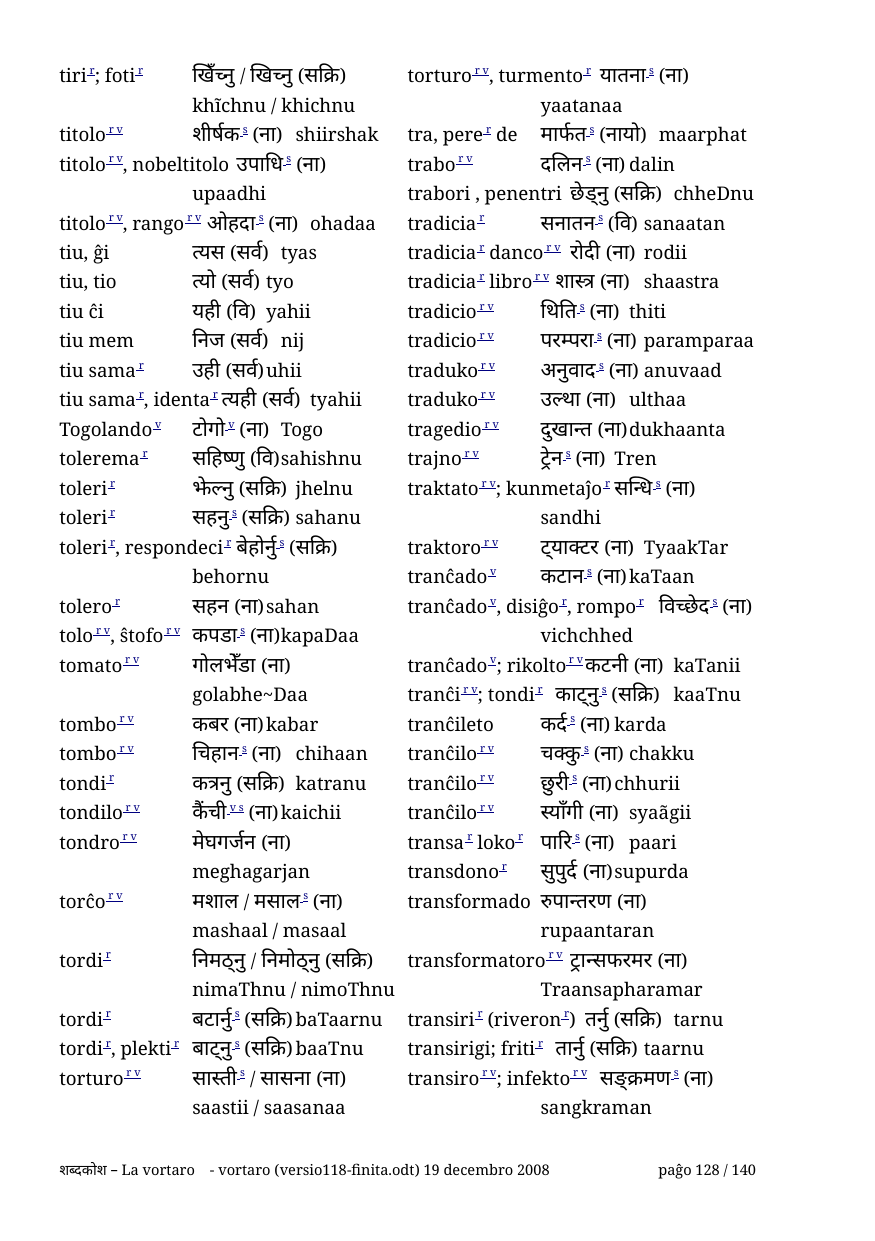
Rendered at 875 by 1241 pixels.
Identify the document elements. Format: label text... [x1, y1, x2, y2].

text tradicia r libro r v शास्त्र (ना) shaastra [407, 265, 756, 295]
text tranĉilo r v चक्कु s (ना) chakku [407, 737, 756, 767]
text tranĉileto कर्द s (ना) karda [407, 708, 756, 737]
text transdono r सुपुर्द (ना) supurda [407, 855, 756, 884]
text tranĉilo r v छुरी s (ना) chhurii [407, 767, 756, 796]
text tranĉado v कटान s (ना) kaTaan [407, 560, 756, 590]
text tordi r बटार्नु s (सक्रि) baTaarnu [59, 1002, 407, 1032]
text tradicia r सनातन s (वि) sanaatan [407, 206, 756, 236]
text tiu sama r, identa r त्यही (सर्व) tyahii [59, 383, 407, 413]
text tiri r; foti r खिँच्नु / खिच्नु (सक्रि) khĩchnu / khichnu [59, 59, 407, 118]
text toleri r झेल्नु (सक्रि) jhelnu [59, 472, 407, 501]
text traduko r v उल्था (ना) ulthaa [407, 383, 756, 413]
text tradicio r v परम्परा s (ना) paramparaa [407, 324, 756, 354]
text tra, pere r de मार्फत s (नायो) maarphat [407, 118, 756, 147]
text trabori , penentri छेड्नु (सक्रि) chheDnu [407, 177, 756, 206]
text toleri r, respondeci r बेहोर्नु s (सक्रि) behornu [59, 531, 407, 590]
text tiu mem निज (सर्व) nij [59, 324, 407, 354]
text torturo r v सास्ती s / सासना (ना) saastii / saasanaa [59, 1061, 407, 1120]
text tiu ĉi यही (वि) yahii [59, 295, 407, 324]
text torĉo r v मशाल / मसाल s (ना) mashaal / masaal [59, 884, 407, 943]
text tragedio r v दुखान्त (ना) dukhaanta [407, 413, 756, 442]
text trajno r v ट्रेन s (ना) Tren [407, 442, 756, 472]
text tiu sama r उही (सर्व) uhii [59, 354, 407, 383]
text titolo r v, rango r v ओहदा s (ना) ohadaa [59, 206, 407, 236]
text tranĉado v; rikolto r v कटनी (ना) kaTanii [407, 649, 756, 678]
text tiu, ĝi त्यस (सर्व) tyas [59, 236, 407, 265]
text transiri r (riveron r) तर्नु (सक्रि) tarnu [407, 1002, 756, 1032]
text toleri r सहनु s (सक्रि) sahanu [59, 501, 407, 531]
text tolero r सहन (ना) sahan [59, 590, 407, 619]
text tranĉi r v; tondi r काट्नु s (सक्रि) kaaTnu [407, 678, 756, 708]
text tradicio r v थिति s (ना) thiti [407, 295, 756, 324]
text tordi r, plekti r बाट्नु s (सक्रि) baaTnu [59, 1032, 407, 1061]
text trabo r v दलिन s (ना) dalin [407, 147, 756, 177]
text tomato r v गोलभेँडा (ना) golabhe~Daa [59, 649, 407, 708]
text tiu, tio त्यो (सर्व) tyo [59, 265, 407, 295]
text titolo r v, nobeltitolo उपाधि s (ना) upaadhi [59, 147, 407, 206]
text tombo r v कबर (ना) kabar [59, 708, 407, 737]
text torturo r v, turmento r यातना s (ना) yaatanaa [407, 59, 756, 118]
text tolo r v, ŝtofo r v कपडा s (ना) kapaDaa [59, 619, 407, 649]
text transformatoro r v ट्रान्सफरमर (ना) Traansapharamar [407, 943, 756, 1002]
text tordi r निमठ्नु / निमोठ्नु (सक्रि) nimaThnu / nimoThnu [59, 943, 407, 1002]
text transa r loko r पारि s (ना) paari [407, 826, 756, 855]
text transiro r v; infekto r v सङ्क्रमण s (ना) sangkraman [407, 1061, 756, 1120]
text tondi r कत्रनु (सक्रि) katranu [59, 767, 407, 796]
text tranĉado v, disiĝo r, rompo r विच्छेद s (ना) vichchhed [407, 590, 756, 649]
text transirigi; friti r तार्नु (सक्रि) taarnu [407, 1032, 756, 1061]
text tolerema r सहिष्णु (वि) sahishnu [59, 442, 407, 472]
text traktato r v; kunmetaĵo r सन्धि s (ना) sandhi [407, 472, 756, 531]
text Togolando v टोगो v (ना) Togo [59, 413, 407, 442]
text tradicia r danco r v रोदी (ना) rodii [407, 236, 756, 265]
text transformado रुपान्तरण (ना) rupaantaran [407, 884, 756, 943]
text tondro r v मेघगर्जन (ना) meghagarjan [59, 826, 407, 884]
text titolo r v शीर्षक s (ना) shiirshak [59, 118, 407, 147]
text traktoro r v ट्याक्टर (ना) TyaakTar [407, 531, 756, 560]
text tondilo r v कैंची v s (ना) kaichii [59, 796, 407, 826]
text traduko r v अनुवाद s (ना) anuvaad [407, 354, 756, 383]
text tranĉilo r v स्याँगी (ना) syaãgii [407, 796, 756, 826]
text tombo r v चिहान s (ना) chihaan [59, 737, 407, 767]
